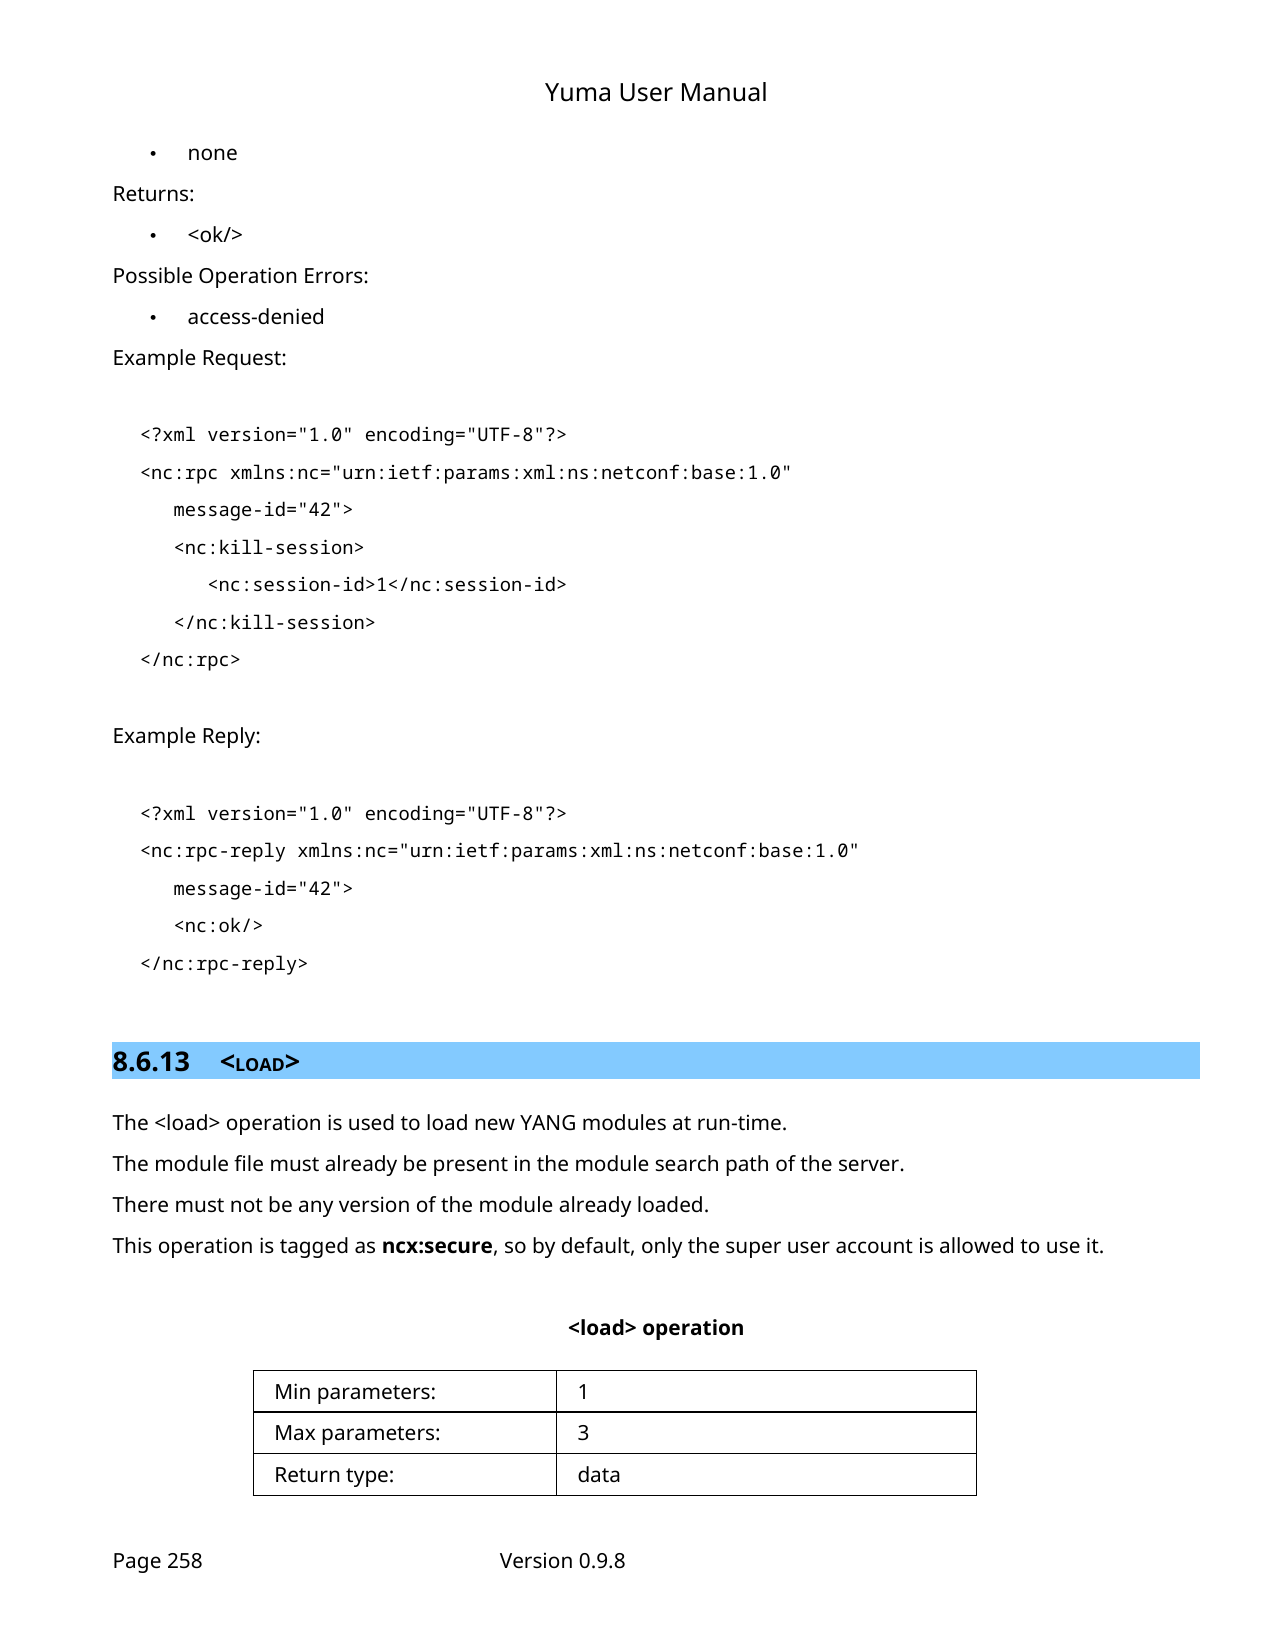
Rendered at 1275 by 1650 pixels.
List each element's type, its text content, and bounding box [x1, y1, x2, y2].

text There must not be any version of the module already loaded. [112, 1190, 1200, 1219]
text </nc:rpc-reply> [139, 950, 1200, 976]
table_cell Max parameters: [254, 1413, 556, 1453]
text message-id="42"> [139, 497, 1200, 522]
text Example Reply: [112, 722, 1200, 750]
text Possible Operation Errors: [112, 261, 1200, 290]
text <nc:session-id>1</nc:session-id> [139, 572, 1200, 597]
subtitle <load> [112, 1042, 1200, 1079]
table_header 1 [557, 1371, 976, 1411]
text </nc:rpc> [139, 647, 1200, 672]
text Example Request: [112, 343, 1200, 372]
table_cell Return type: [254, 1454, 556, 1494]
text <nc:rpc-reply xmlns:nc="urn:ietf:params:xml:ns:netconf:base:1.0" [139, 838, 1200, 863]
list access-denied [150, 302, 1200, 331]
text The <load> operation is used to load new YANG modules at run-time. [112, 1108, 1200, 1137]
text <nc:kill-session> [139, 534, 1200, 560]
list none [150, 138, 1200, 167]
text <nc:rpc xmlns:nc="urn:ietf:params:xml:ns:netconf:base:1.0" [139, 459, 1200, 485]
text <?xml version="1.0" encoding="UTF-8"?> [139, 422, 1200, 447]
text <nc:ok/> [139, 913, 1200, 938]
subtitle <load> operation [127, 1313, 1185, 1341]
text This operation is tagged as ncx:secure, so by default, only the super user account is allowed to use it. [112, 1231, 1200, 1259]
text message-id="42"> [139, 875, 1200, 901]
text </nc:kill-session> [139, 609, 1200, 635]
table_cell 3 [557, 1413, 976, 1453]
table_header Min parameters: [254, 1371, 556, 1411]
text Returns: [112, 179, 1200, 208]
text <?xml version="1.0" encoding="UTF-8"?> [139, 800, 1200, 826]
table_cell data [557, 1454, 976, 1494]
list <ok/> [150, 220, 1200, 249]
text The module file must already be present in the module search path of the server. [112, 1149, 1200, 1178]
